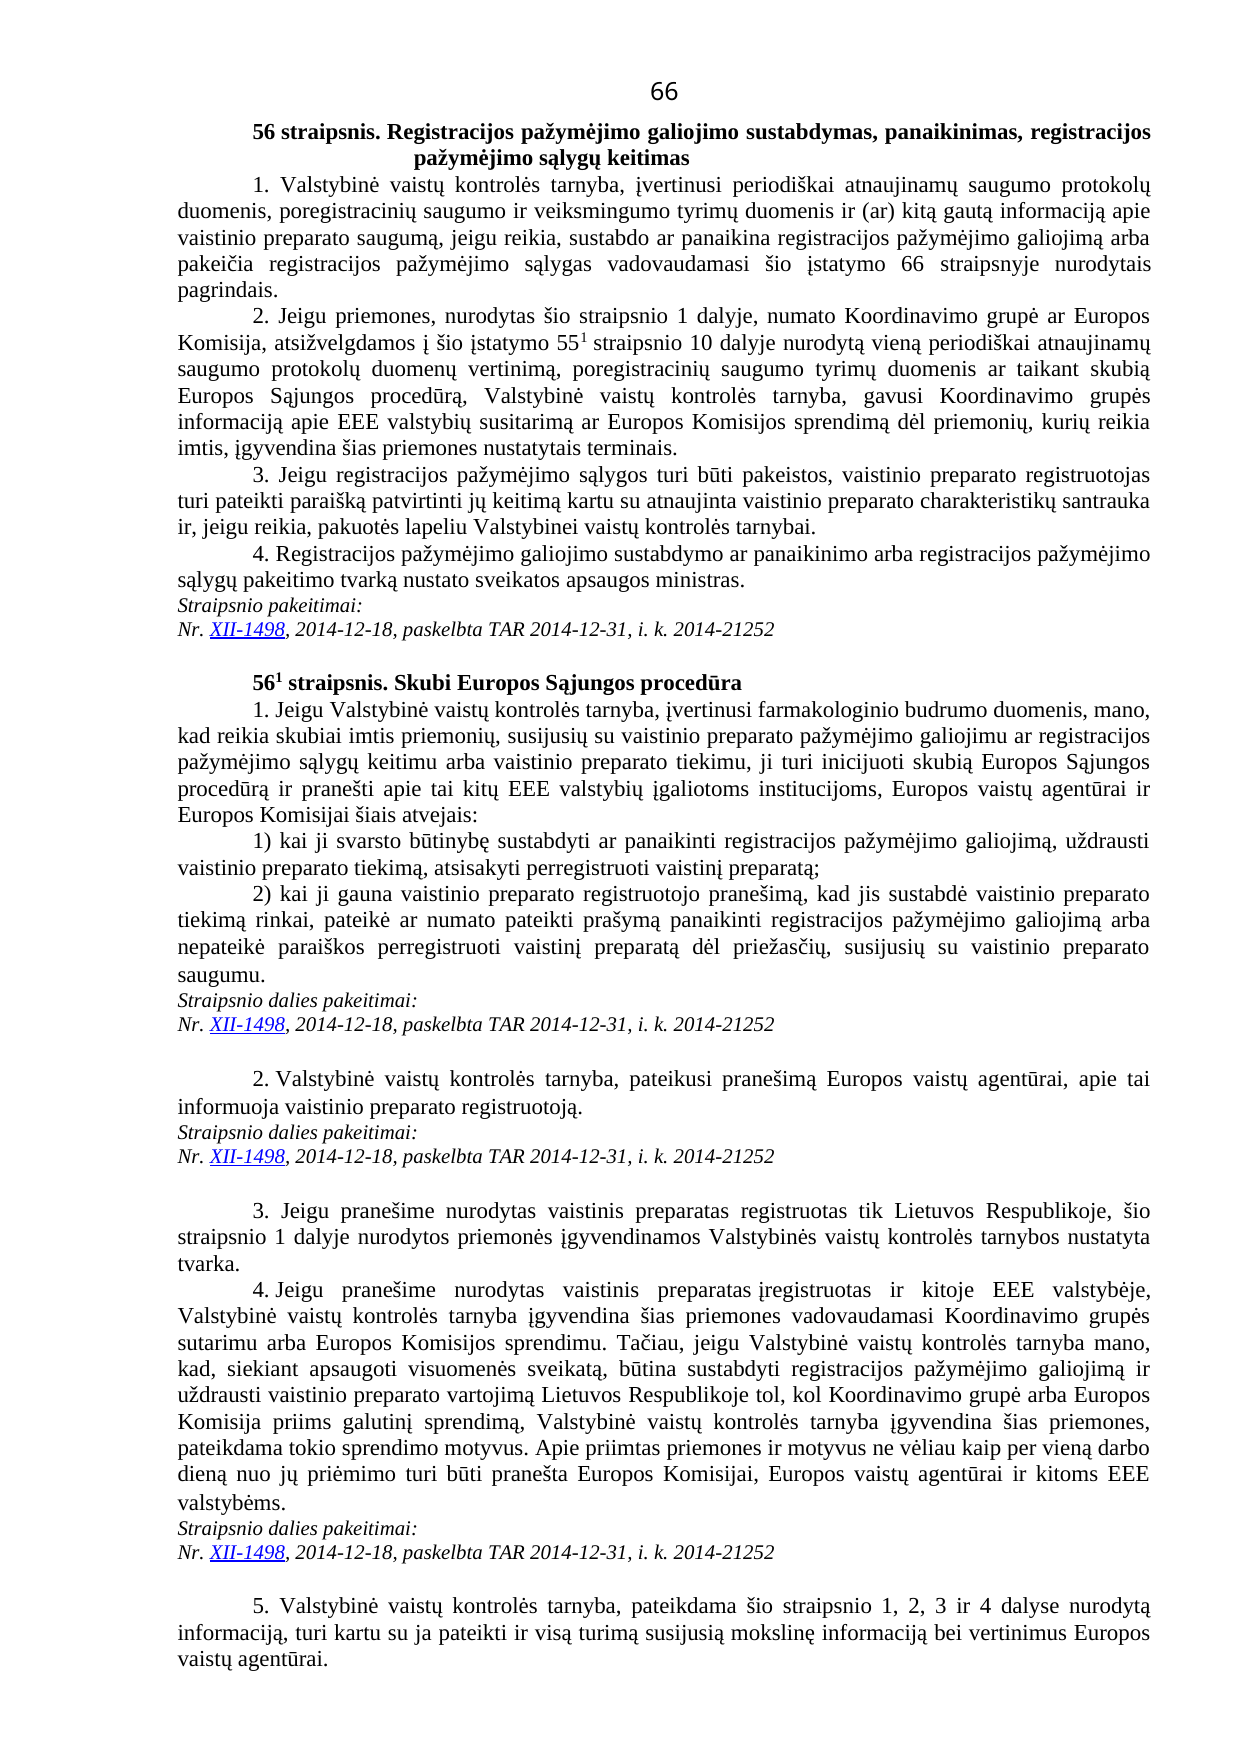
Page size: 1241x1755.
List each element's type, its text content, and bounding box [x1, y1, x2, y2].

text 561 straipsnis. Skubi Europos Sąjungos procedūra [177, 669, 1152, 696]
text 1) kai ji svarsto būtinybę sustabdyti ar panaikinti registracijos pažymėjimo galiojimą, uždrausti vaistinio preparato tiekimą, atsisakyti perregistruoti vaistinį preparatą; [177, 827, 1152, 880]
text Straipsnio pakeitimai: [177, 592, 1152, 617]
text Straipsnio dalies pakeitimai: [177, 988, 1152, 1012]
text 5. Valstybinė vaistų kontrolės tarnyba, pateikdama šio straipsnio 1, 2, 3 ir 4 dalyse nurodytą informaciją, turi kartu su ja pateikti ir visą turimą susijusią mokslinę informaciją bei vertinimus Europos vaistų agentūrai. [177, 1592, 1152, 1671]
text 3. Jeigu pranešime nurodytas vaistinis preparatas registruotas tik Lietuvos Respublikoje, šio straipsnio 1 dalyje nurodytos priemonės įgyvendinamos Valstybinės vaistų kontrolės tarnybos nustatyta tvarka. [177, 1197, 1152, 1276]
text 4. Jeigu pranešime nurodytas vaistinis preparatas įregistruotas ir kitoje EEE valstybėje, Valstybinė vaistų kontrolės tarnyba įgyvendina šias priemones vadovaudamasi Koordinavimo grupės sutarimu arba Europos Komisijos sprendimu. Tačiau, jeigu Valstybinė vaistų kontrolės tarnyba mano, kad, siekiant apsaugoti visuomenės sveikatą, būtina sustabdyti registracijos pažymėjimo galiojimą ir uždrausti vaistinio preparato vartojimą Lietuvos Respublikoje tol, kol Koordinavimo grupė arba Europos Komisija priims galutinį sprendimą, Valstybinė vaistų kontrolės tarnyba įgyvendina šias priemones, pateikdama tokio sprendimo motyvus. Apie priimtas priemones ir motyvus ne vėliau kaip per vieną darbo dieną nuo jų priėmimo turi būti pranešta Europos Komisijai, Europos vaistų agentūrai ir kitoms EEE valstybėms. [177, 1276, 1152, 1516]
text Nr. XII-1498, 2014-12-18, paskelbta TAR 2014-12-31, i. k. 2014-21252 [177, 1539, 1152, 1564]
text 1. Valstybinė vaistų kontrolės tarnyba, įvertinusi periodiškai atnaujinamų saugumo protokolų duomenis, poregistracinių saugumo ir veiksmingumo tyrimų duomenis ir (ar) kitą gautą informaciją apie vaistinio preparato saugumą, jeigu reikia, sustabdo ar panaikina registracijos pažymėjimo galiojimą arba pakeičia registracijos pažymėjimo sąlygas vadovaudamasi šio įstatymo 66 straipsnyje nurodytais pagrindais. [177, 171, 1152, 303]
text 3. Jeigu registracijos pažymėjimo sąlygos turi būti pakeistos, vaistinio preparato registruotojas turi pateikti paraišką patvirtinti jų keitimą kartu su atnaujinta vaistinio preparato charakteristikų santrauka ir, jeigu reikia, pakuotės lapeliu Valstybinei vaistų kontrolės tarnybai. [177, 461, 1152, 540]
text 2. Jeigu priemones, nurodytas šio straipsnio 1 dalyje, numato Koordinavimo grupė ar Europos Komisija, atsižvelgdamos į šio įstatymo 551 straipsnio 10 dalyje nurodytą vieną periodiškai atnaujinamų saugumo protokolų duomenų vertinimą, poregistracinių saugumo tyrimų duomenis ar taikant skubią Europos Sąjungos procedūrą, Valstybinė vaistų kontrolės tarnyba, gavusi Koordinavimo grupės informaciją apie EEE valstybių susitarimą ar Europos Komisijos sprendimą dėl priemonių, kurių reikia imtis, įgyvendina šias priemones nustatytais terminais. [177, 303, 1152, 461]
text 2. Valstybinė vaistų kontrolės tarnyba, pateikusi pranešimą Europos vaistų agentūrai, apie tai informuoja vaistinio preparato registruotoją. [177, 1065, 1152, 1120]
text Nr. XII-1498, 2014-12-18, paskelbta TAR 2014-12-31, i. k. 2014-21252 [177, 617, 1152, 641]
text Nr. XII-1498, 2014-12-18, paskelbta TAR 2014-12-31, i. k. 2014-21252 [177, 1144, 1152, 1168]
text Straipsnio dalies pakeitimai: [177, 1516, 1152, 1539]
text 2) kai ji gauna vaistinio preparato registruotojo pranešimą, kad jis sustabdė vaistinio preparato tiekimą rinkai, pateikė ar numato pateikti prašymą panaikinti registracijos pažymėjimo galiojimą arba nepateikė paraiškos perregistruoti vaistinį preparatą dėl priežasčių, susijusių su vaistinio preparato saugumu. [177, 880, 1152, 988]
text Nr. XII-1498, 2014-12-18, paskelbta TAR 2014-12-31, i. k. 2014-21252 [177, 1012, 1152, 1036]
text Straipsnio dalies pakeitimai: [177, 1120, 1152, 1144]
text 56 straipsnis. Registracijos pažymėjimo galiojimo sustabdymas, panaikinimas, registracijos pažymėjimo sąlygų keitimas [252, 118, 1152, 171]
text 1. Jeigu Valstybinė vaistų kontrolės tarnyba, įvertinusi farmakologinio budrumo duomenis, mano, kad reikia skubiai imtis priemonių, susijusių su vaistinio preparato pažymėjimo galiojimu ar registracijos pažymėjimo sąlygų keitimu arba vaistinio preparato tiekimu, ji turi inicijuoti skubią Europos Sąjungos procedūrą ir pranešti apie tai kitų EEE valstybių įgaliotoms institucijoms, Europos vaistų agentūrai ir Europos Komisijai šiais atvejais: [177, 696, 1152, 827]
text 4. Registracijos pažymėjimo galiojimo sustabdymo ar panaikinimo arba registracijos pažymėjimo sąlygų pakeitimo tvarką nustato sveikatos apsaugos ministras. [177, 540, 1152, 592]
